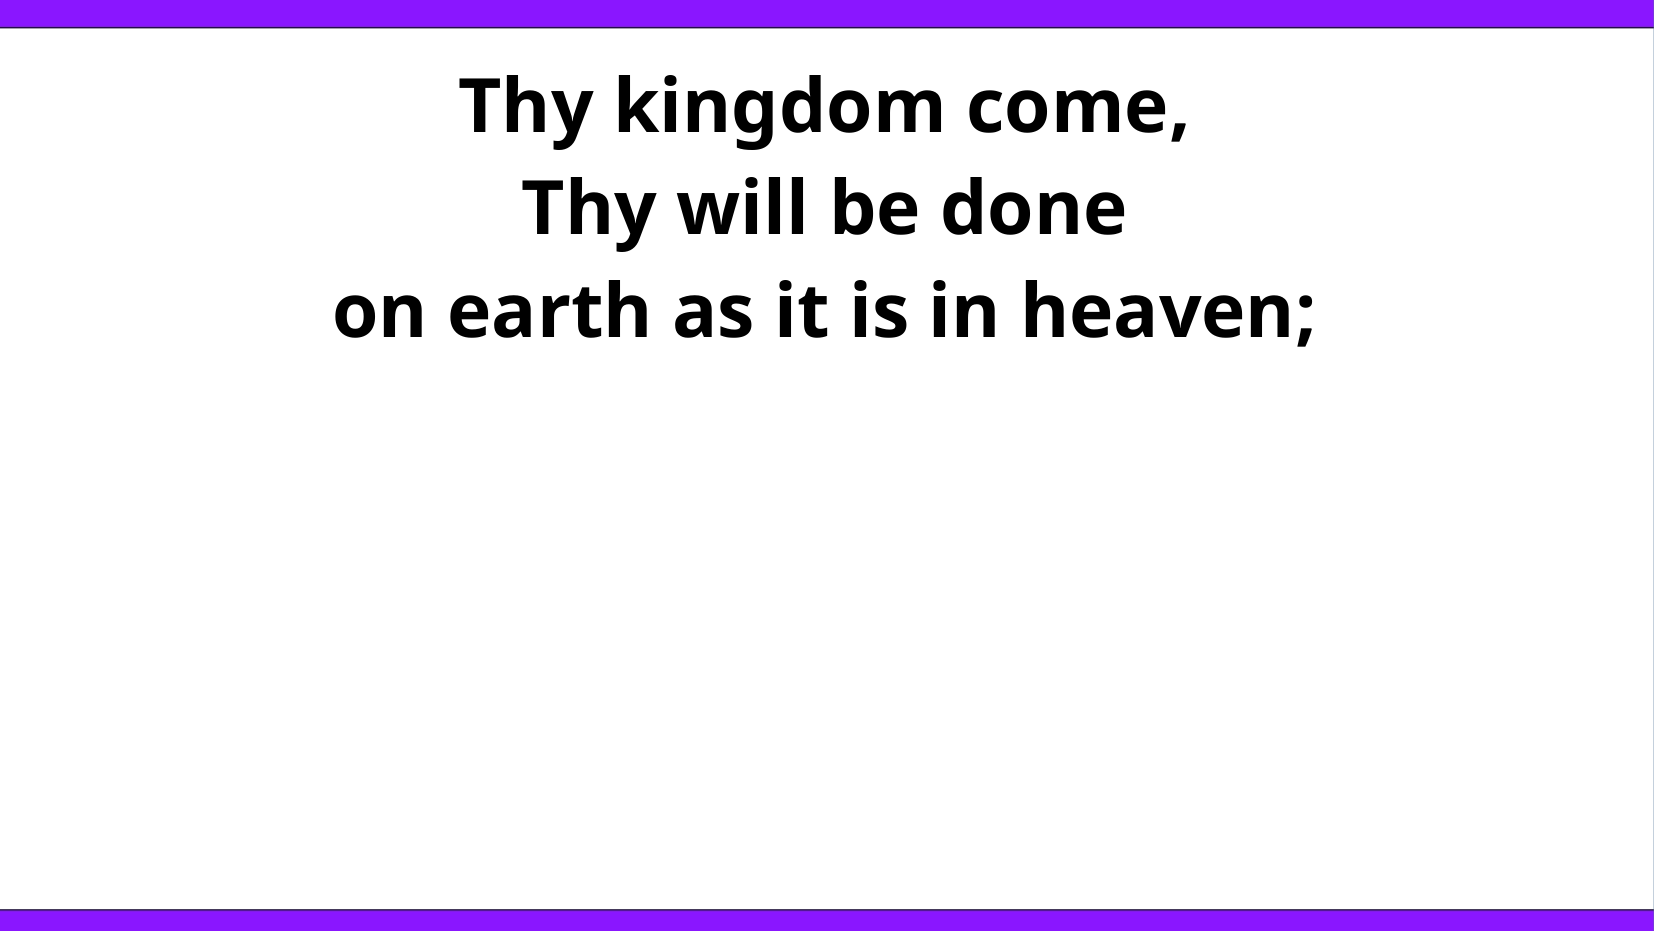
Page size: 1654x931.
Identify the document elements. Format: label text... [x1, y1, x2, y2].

text_box Thy kingdom come, Thy will be done on earth as it is in heaven; [75, 45, 1576, 360]
picture [0, 0, 1654, 931]
